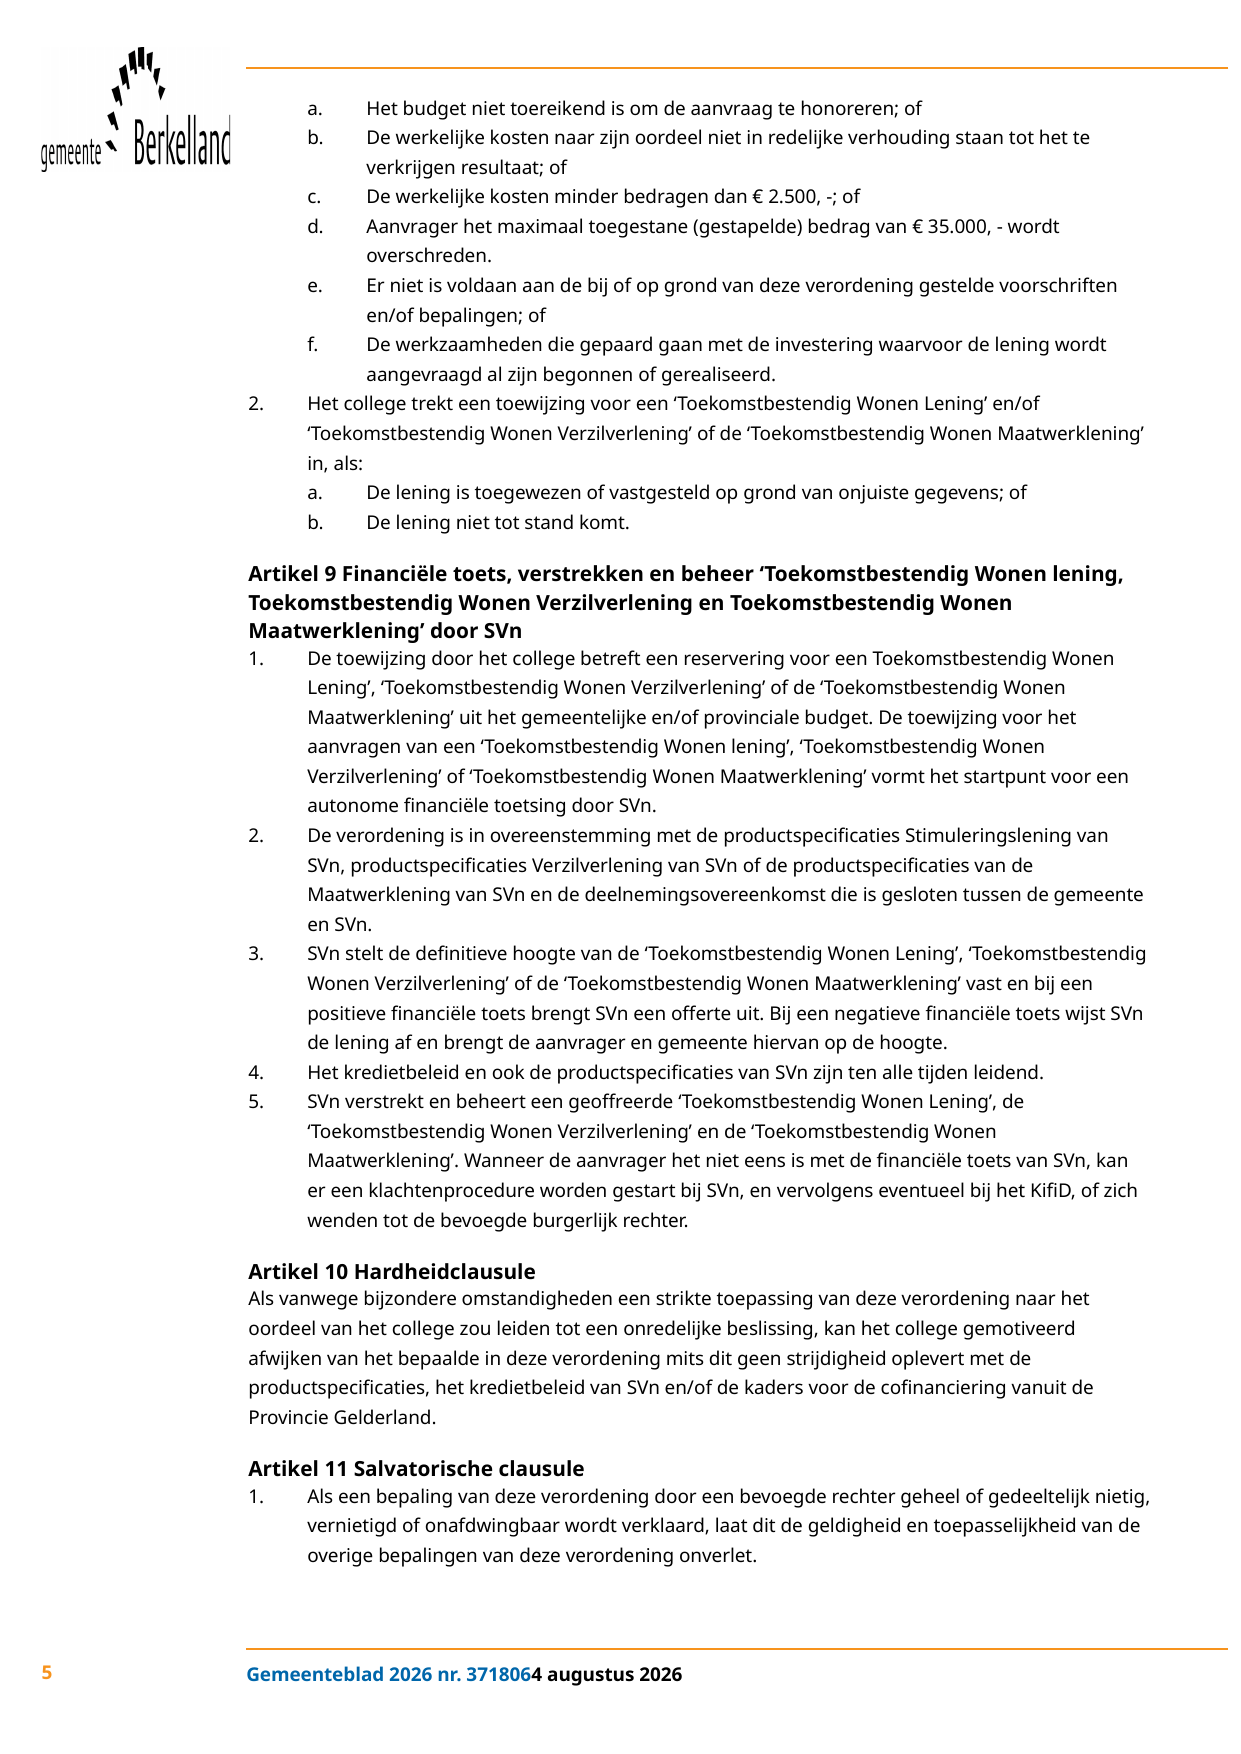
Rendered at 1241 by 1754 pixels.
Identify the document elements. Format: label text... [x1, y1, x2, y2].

list De werkzaamheden die gepaard gaan met de investering waarvoor de lening wordt aangevraagd al zijn begonnen of gerealiseerd. [307, 331, 1152, 387]
list De toewijzing door het college betreft een reservering voor een Toekomstbestendig Wonen Lening’, ‘Toekomstbestendig Wonen Verzilverlening’ of de ‘Toekomstbestendig Wonen Maatwerklening’ uit het gemeentelijke en/of provinciale budget. De toewijzing voor het aanvragen van een ‘Toekomstbestendig Wonen lening’, ‘Toekomstbestendig Wonen Verzilverlening’ of ‘Toekomstbestendig Wonen Maatwerklening’ vormt het startpunt voor een autonome financiële toetsing door SVn. [248, 645, 1152, 818]
list De werkelijke kosten minder bedragen dan € 2.500, -; of [307, 183, 1152, 209]
list Er niet is voldaan aan de bij of op grond van deze verordening gestelde voorschriften en/of bepalingen; of [307, 272, 1152, 328]
list Het kredietbeleid en ook de productspecificaties van SVn zijn ten alle tijden leidend. [248, 1059, 1152, 1084]
list De werkelijke kosten naar zijn oordeel niet in redelijke verhouding staan tot het te verkrijgen resultaat; of [307, 124, 1152, 180]
list SVn verstrekt en beheert een geoffreerde ‘Toekomstbestendig Wonen Lening’, de ‘Toekomstbestendig Wonen Verzilverlening’ en de ‘Toekomstbestendig Wonen Maatwerklening’. Wanneer de aanvrager het niet eens is met de financiële toets van SVn, kan er een klachtenprocedure worden gestart bij SVn, en vervolgens eventueel bij het KifiD, of zich wenden tot de bevoegde burgerlijk rechter. [248, 1088, 1152, 1232]
text Artikel 11 Salvatorische clausule [248, 1454, 1152, 1483]
text Als vanwege bijzondere omstandigheden een strikte toepassing van deze verordening naar het oordeel van het college zou leiden tot een onredelijke beslissing, kan het college gemotiveerd afwijken van het bepaalde in deze verordening mits dit geen strijdigheid oplevert met de productspecificaties, het kredietbeleid van SVn en/of de kaders voor de cofinanciering vanuit de Provincie Gelderland. [248, 1286, 1152, 1430]
list Het budget niet toereikend is om de aanvraag te honoreren; of [307, 95, 1152, 121]
list De verordening is in overeenstemming met de productspecificaties Stimuleringslening van SVn, productspecificaties Verzilverlening van SVn of de productspecificaties van de Maatwerklening van SVn en de deelnemingsovereenkomst die is gesloten tussen de gemeente en SVn. [248, 822, 1152, 937]
list De lening niet tot stand komt. [307, 509, 1152, 535]
list Het college trekt een toewijzing voor een ‘Toekomstbestendig Wonen Lening’ en/of ‘Toekomstbestendig Wonen Verzilverlening’ of de ‘Toekomstbestendig Wonen Maatwerklening’ in, als: [248, 391, 1152, 476]
list Aanvrager het maximaal toegestane (gestapelde) bedrag van € 35.000, - wordt overschreden. [307, 213, 1152, 268]
text Artikel 10 Hardheidclausule [248, 1257, 1152, 1286]
list SVn stelt de definitieve hoogte van de ‘Toekomstbestendig Wonen Lening’, ‘Toekomstbestendig Wonen Verzilverlening’ of de ‘Toekomstbestendig Wonen Maatwerklening’ vast en bij een positieve financiële toets brengt SVn een offerte uit. Bij een negatieve financiële toets wijst SVn de lening af en brengt de aanvrager en gemeente hiervan op de hoogte. [248, 941, 1152, 1055]
picture [41, 47, 231, 172]
text Artikel 9 Financiële toets, verstrekken en beheer ‘Toekomstbestendig Wonen lening, Toekomstbestendig Wonen Verzilverlening en Toekomstbestendig Wonen Maatwerklening’ door SVn [248, 559, 1152, 645]
list De lening is toegewezen of vastgesteld op grond van onjuiste gegevens; of [307, 479, 1152, 505]
list Als een bepaling van deze verordening door een bevoegde rechter geheel of gedeeltelijk nietig, vernietigd of onafdwingbaar wordt verklaard, laat dit de geldigheid en toepasselijkheid van de overige bepalingen van deze verordening onverlet. [248, 1483, 1152, 1568]
